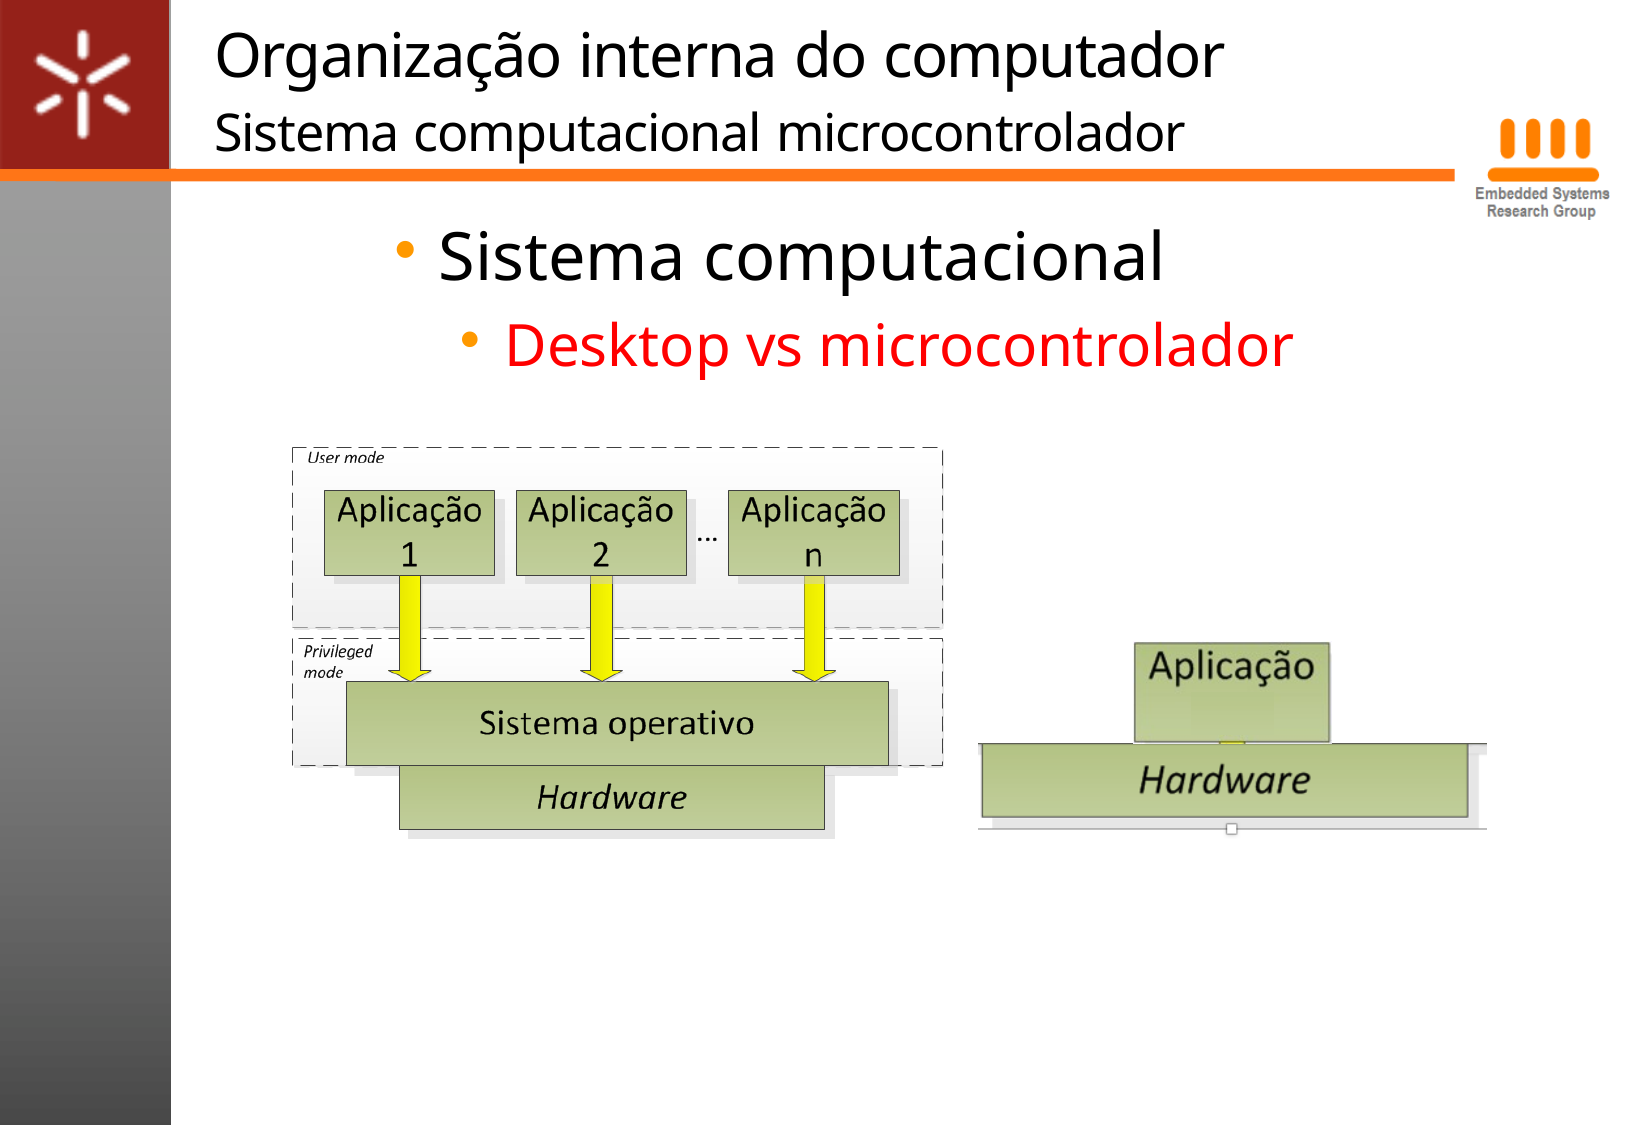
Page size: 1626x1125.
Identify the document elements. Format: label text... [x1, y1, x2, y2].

picture [0, 0, 171, 169]
picture [1475, 118, 1610, 220]
title Organização interna do computador Sistema computacional microcontrolador [212, 16, 1347, 306]
picture [0, 182, 171, 1125]
text_box Sistema computacional Desktop vs microcontrolador [392, 196, 1536, 378]
picture [292, 447, 944, 839]
picture [978, 641, 1487, 839]
